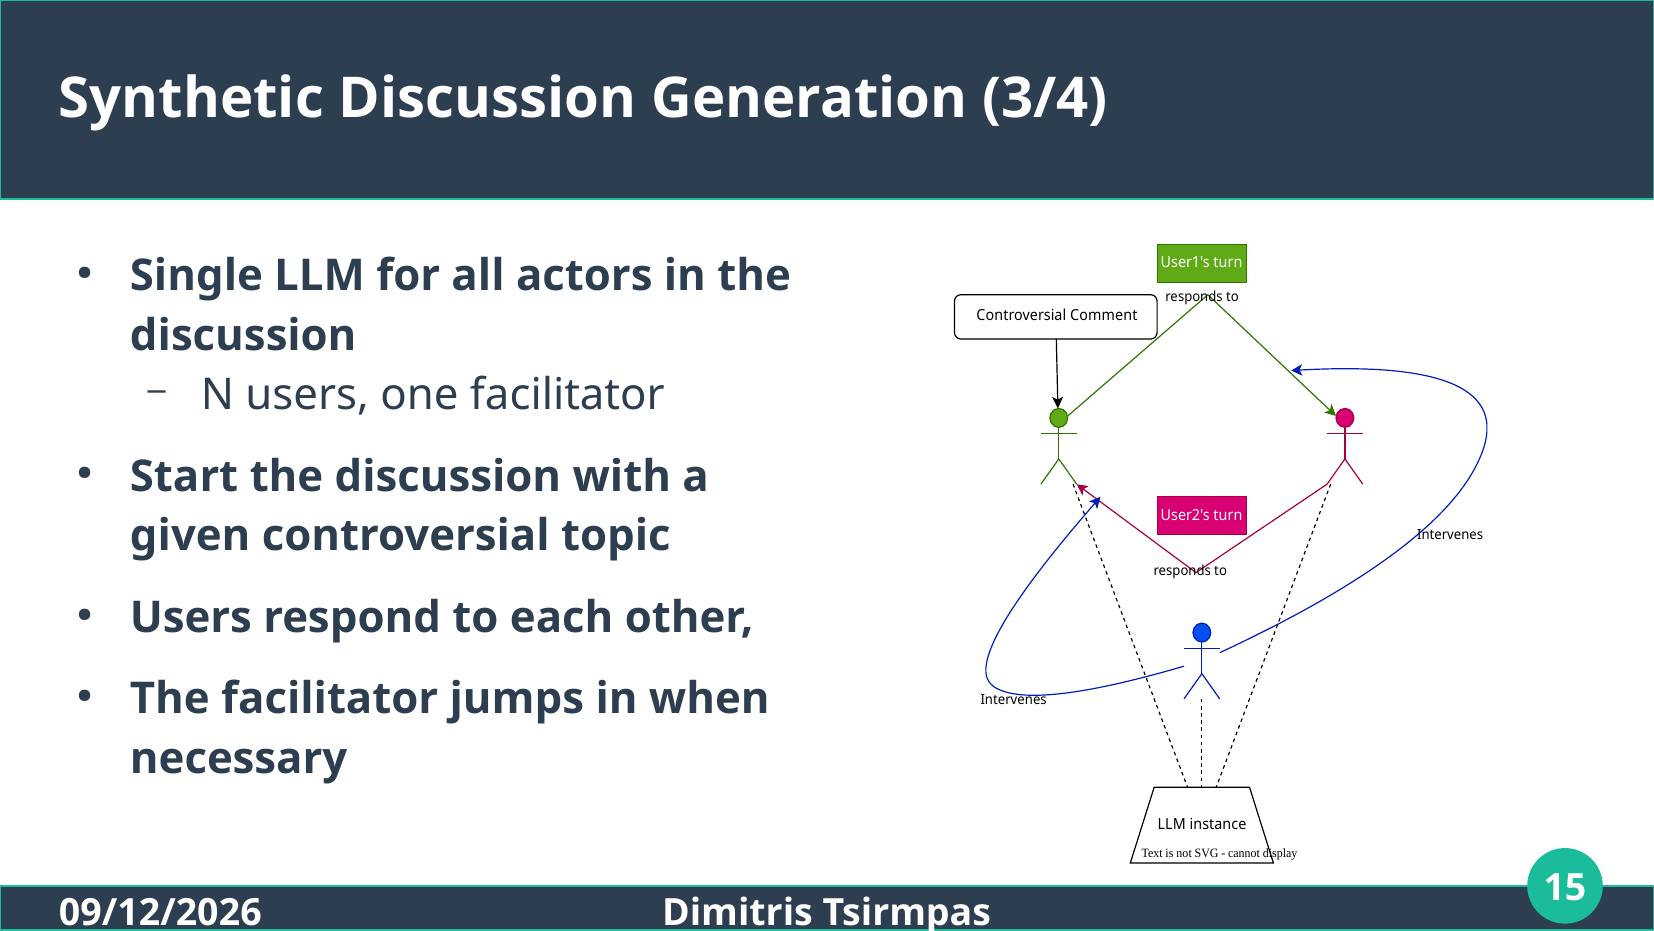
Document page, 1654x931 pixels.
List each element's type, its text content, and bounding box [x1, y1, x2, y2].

picture [953, 243, 1488, 864]
title Synthetic Discussion Generation (3/4) [59, 37, 1595, 155]
list Single LLM for all actors in the discussion N users, one facilitator Start the discussion with a given controversial topic Users respond to each other, The facilitator jumps in when necessary [59, 243, 809, 864]
